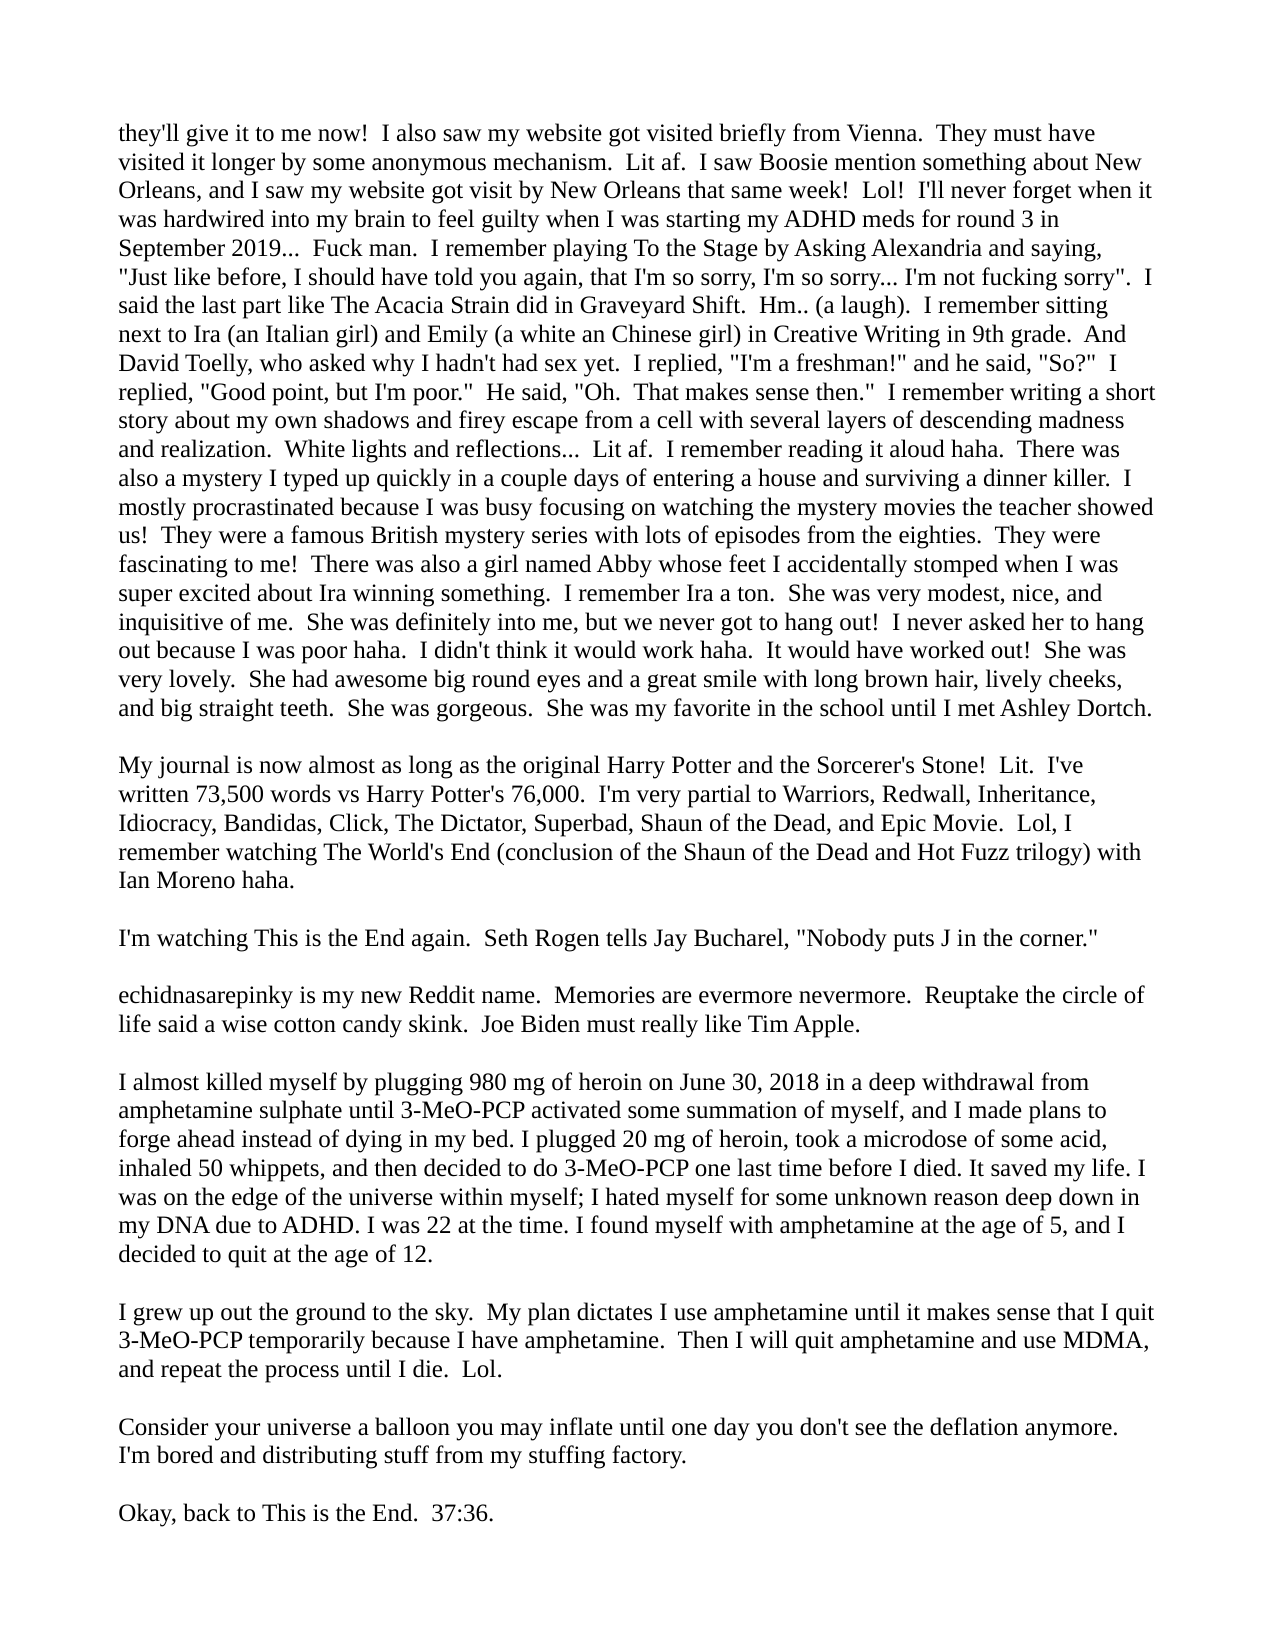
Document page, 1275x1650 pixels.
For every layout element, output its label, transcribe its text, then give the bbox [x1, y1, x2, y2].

text I almost killed myself by plugging 980 mg of heroin on June 30, 2018 in a deep withdrawal from amphetamine sulphate until 3-MeO-PCP activated some summation of myself, and I made plans to forge ahead instead of dying in my bed. I plugged 20 mg of heroin, took a microdose of some acid, inhaled 50 whippets, and then decided to do 3-MeO-PCP one last time before I died. It saved my life. I was on the edge of the universe within myself; I hated myself for some unknown reason deep down in my DNA due to ADHD. I was 22 at the time. I found myself with amphetamine at the age of 5, and I decided to quit at the age of 12. [118, 1067, 1157, 1268]
text they'll give it to me now! I also saw my website got visited briefly from Vienna. They must have visited it longer by some anonymous mechanism. Lit af. I saw Boosie mention something about New Orleans, and I saw my website got visit by New Orleans that same week! Lol! I'll never forget when it was hardwired into my brain to feel guilty when I was starting my ADHD meds for round 3 in September 2019... Fuck man. I remember playing To the Stage by Asking Alexandria and saying, "Just like before, I should have told you again, that I'm so sorry, I'm so sorry... I'm not fucking sorry". I said the last part like The Acacia Strain did in Graveyard Shift. Hm.. (a laugh). I remember sitting next to Ira (an Italian girl) and Emily (a white an Chinese girl) in Creative Writing in 9th grade. And David Toelly, who asked why I hadn't had sex yet. I replied, "I'm a freshman!" and he said, "So?" I replied, "Good point, but I'm poor." He said, "Oh. That makes sense then." I remember writing a short story about my own shadows and firey escape from a cell with several layers of descending madness and realization. White lights and reflections... Lit af. I remember reading it aloud haha. There was also a mystery I typed up quickly in a couple days of entering a house and surviving a dinner killer. I mostly procrastinated because I was busy focusing on watching the mystery movies the teacher showed us! They were a famous British mystery series with lots of episodes from the eighties. They were fascinating to me! There was also a girl named Abby whose feet I accidentally stomped when I was super excited about Ira winning something. I remember Ira a ton. She was very modest, nice, and inquisitive of me. She was definitely into me, but we never got to hang out! I never asked her to hang out because I was poor haha. I didn't think it would work haha. It would have worked out! She was very lovely. She had awesome big round eyes and a great smile with long brown hair, lively cheeks, and big straight teeth. She was gorgeous. She was my favorite in the school until I met Ashley Dortch. [118, 118, 1157, 722]
text Consider your universe a balloon you may inflate until one day you don't see the deflation anymore. I'm bored and distributing stuff from my stuffing factory. [118, 1412, 1157, 1469]
text My journal is now almost as long as the original Harry Potter and the Sorcerer's Stone! Lit. I've written 73,500 words vs Harry Potter's 76,000. I'm very partial to Warriors, Redwall, Inheritance, Idiocracy, Bandidas, Click, The Dictator, Superbad, Shaun of the Dead, and Epic Movie. Lol, I remember watching The World's End (conclusion of the Shaun of the Dead and Hot Fuzz trilogy) with Ian Moreno haha. [118, 751, 1157, 894]
text echidnasarepinky is my new Reddit name. Memories are evermore nevermore. Reuptake the circle of life said a wise cotton candy skink. Joe Biden must really like Tim Apple. [118, 981, 1157, 1038]
text I'm watching This is the End again. Seth Rogen tells Jay Bucharel, "Nobody puts J in the corner." [118, 923, 1157, 952]
text I grew up out the ground to the sky. My plan dictates I use amphetamine until it makes sense that I quit 3-MeO-PCP temporarily because I have amphetamine. Then I will quit amphetamine and use MDMA, and repeat the process until I die. Lol. [118, 1297, 1157, 1383]
text Okay, back to This is the End. 37:36. [118, 1498, 1157, 1527]
